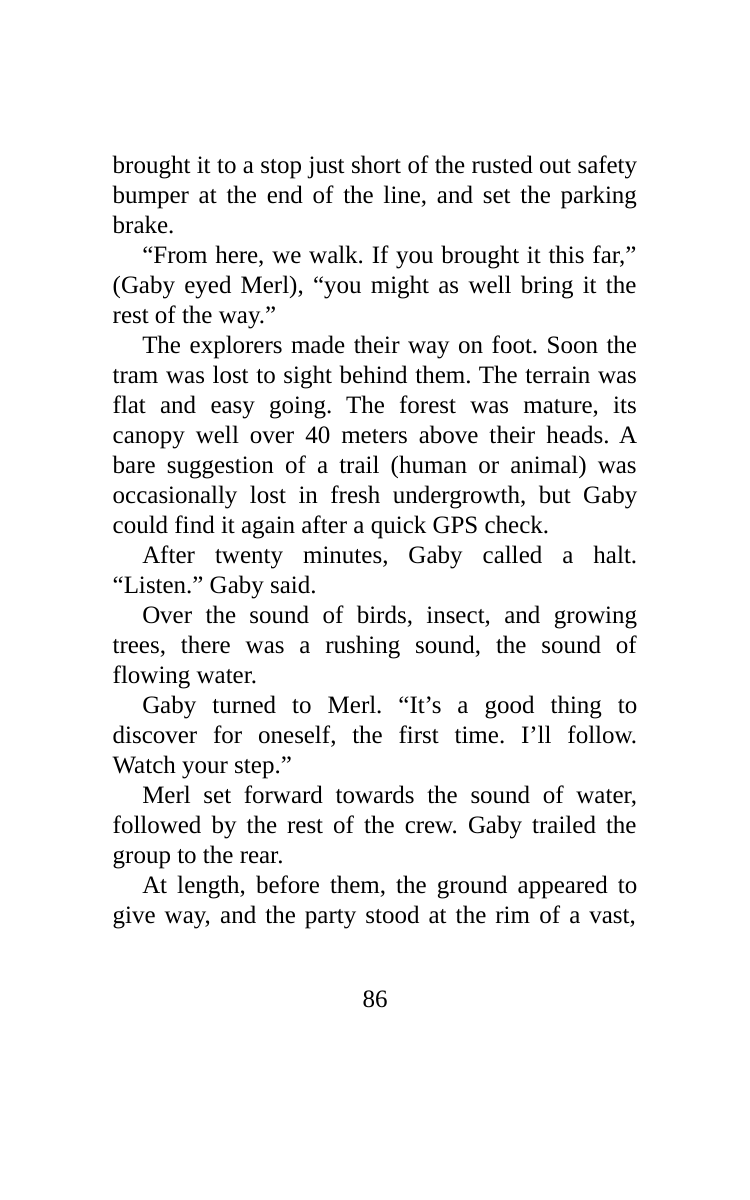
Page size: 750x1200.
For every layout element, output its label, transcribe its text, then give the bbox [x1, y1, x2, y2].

text The explorers made their way on foot. Soon the tram was lost to sight behind them. The terrain was flat and easy going. The forest was mature, its canopy well over 40 meters above their heads. A bare suggestion of a trail (human or animal) was occasionally lost in fresh undergrowth, but Gaby could find it again after a quick GPS check. [112, 330, 637, 540]
text Over the sound of birds, insect, and growing trees, there was a rushing sound, the sound of flowing water. [112, 600, 637, 690]
text “From here, we walk. If you brought it this far,” (Gaby eyed Merl), “you might as well bring it the rest of the way.” [112, 240, 637, 330]
text brought it to a stop just short of the rusted out safety bumper at the end of the line, and set the parking brake. [112, 150, 637, 240]
text Gaby turned to Merl. “It’s a good thing to discover for oneself, the first time. I’ll follow. Watch your step.” [112, 690, 637, 780]
text At length, before them, the ground appeared to give way, and the party stood at the rim of a vast, [112, 870, 637, 930]
text Merl set forward towards the sound of water, followed by the rest of the crew. Gaby trailed the group to the rear. [112, 780, 637, 870]
text After twenty minutes, Gaby called a halt. “Listen.” Gaby said. [112, 540, 637, 600]
